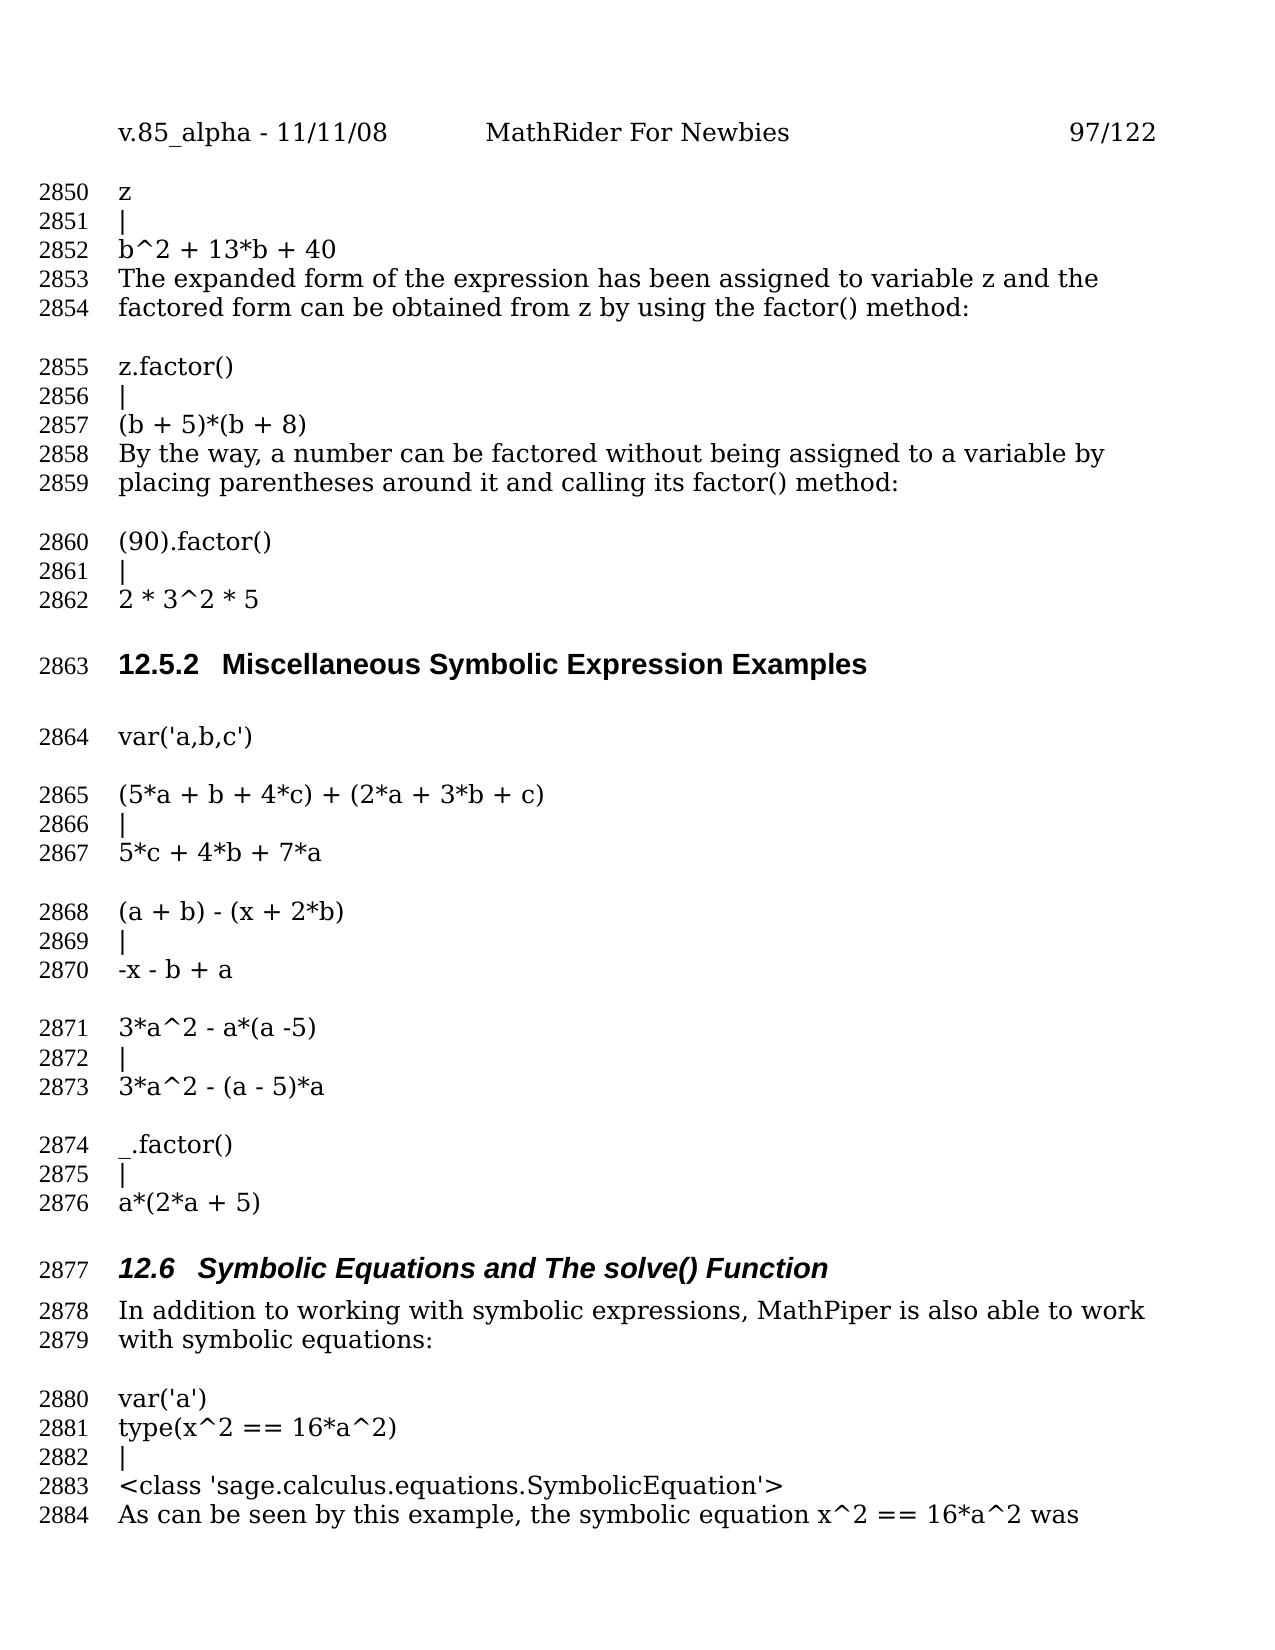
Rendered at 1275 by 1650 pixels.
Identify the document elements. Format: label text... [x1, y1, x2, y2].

text | [118, 809, 1157, 839]
text z [118, 177, 1157, 206]
text 2 * 3^2 * 5 [118, 585, 1157, 614]
subtitle Symbolic Equations and The solve() Function [118, 1251, 1157, 1284]
text As can be seen by this example, the symbolic equation x^2 == 16*a^2 was [118, 1501, 1157, 1530]
text | [118, 926, 1157, 955]
text a*(2*a + 5) [118, 1189, 1157, 1218]
text 5*c + 4*b + 7*a [118, 839, 1157, 868]
text (a + b) - (x + 2*b) [118, 897, 1157, 926]
text <class 'sage.calculus.equations.SymbolicEquation'> [118, 1471, 1157, 1501]
text By the way, a number can be factored without being assigned to a variable by placing parentheses around it and calling its factor() method: [118, 439, 1157, 498]
text | [118, 206, 1157, 235]
text b^2 + 13*b + 40 [118, 235, 1157, 264]
text | [118, 556, 1157, 585]
text (90).factor() [118, 527, 1157, 556]
text type(x^2 == 16*a^2) [118, 1413, 1157, 1442]
text _.factor() [118, 1130, 1157, 1159]
text | [118, 381, 1157, 410]
subtitle Miscellaneous Symbolic Expression Examples [118, 647, 1157, 681]
text | [118, 1442, 1157, 1471]
text | [118, 1043, 1157, 1072]
text 3*a^2 - a*(a -5) [118, 1014, 1157, 1043]
text (b + 5)*(b + 8) [118, 410, 1157, 439]
text -x - b + a [118, 955, 1157, 984]
text 3*a^2 - (a - 5)*a [118, 1072, 1157, 1101]
text | [118, 1159, 1157, 1189]
text The expanded form of the expression has been assigned to variable z and the factored form can be obtained from z by using the factor() method: [118, 264, 1157, 323]
text z.factor() [118, 352, 1157, 381]
text var('a,b,c') [118, 722, 1157, 751]
text var('a') [118, 1384, 1157, 1413]
text (5*a + b + 4*c) + (2*a + 3*b + c) [118, 780, 1157, 809]
text In addition to working with symbolic expressions, MathPiper is also able to work with symbolic equations: [118, 1296, 1157, 1355]
